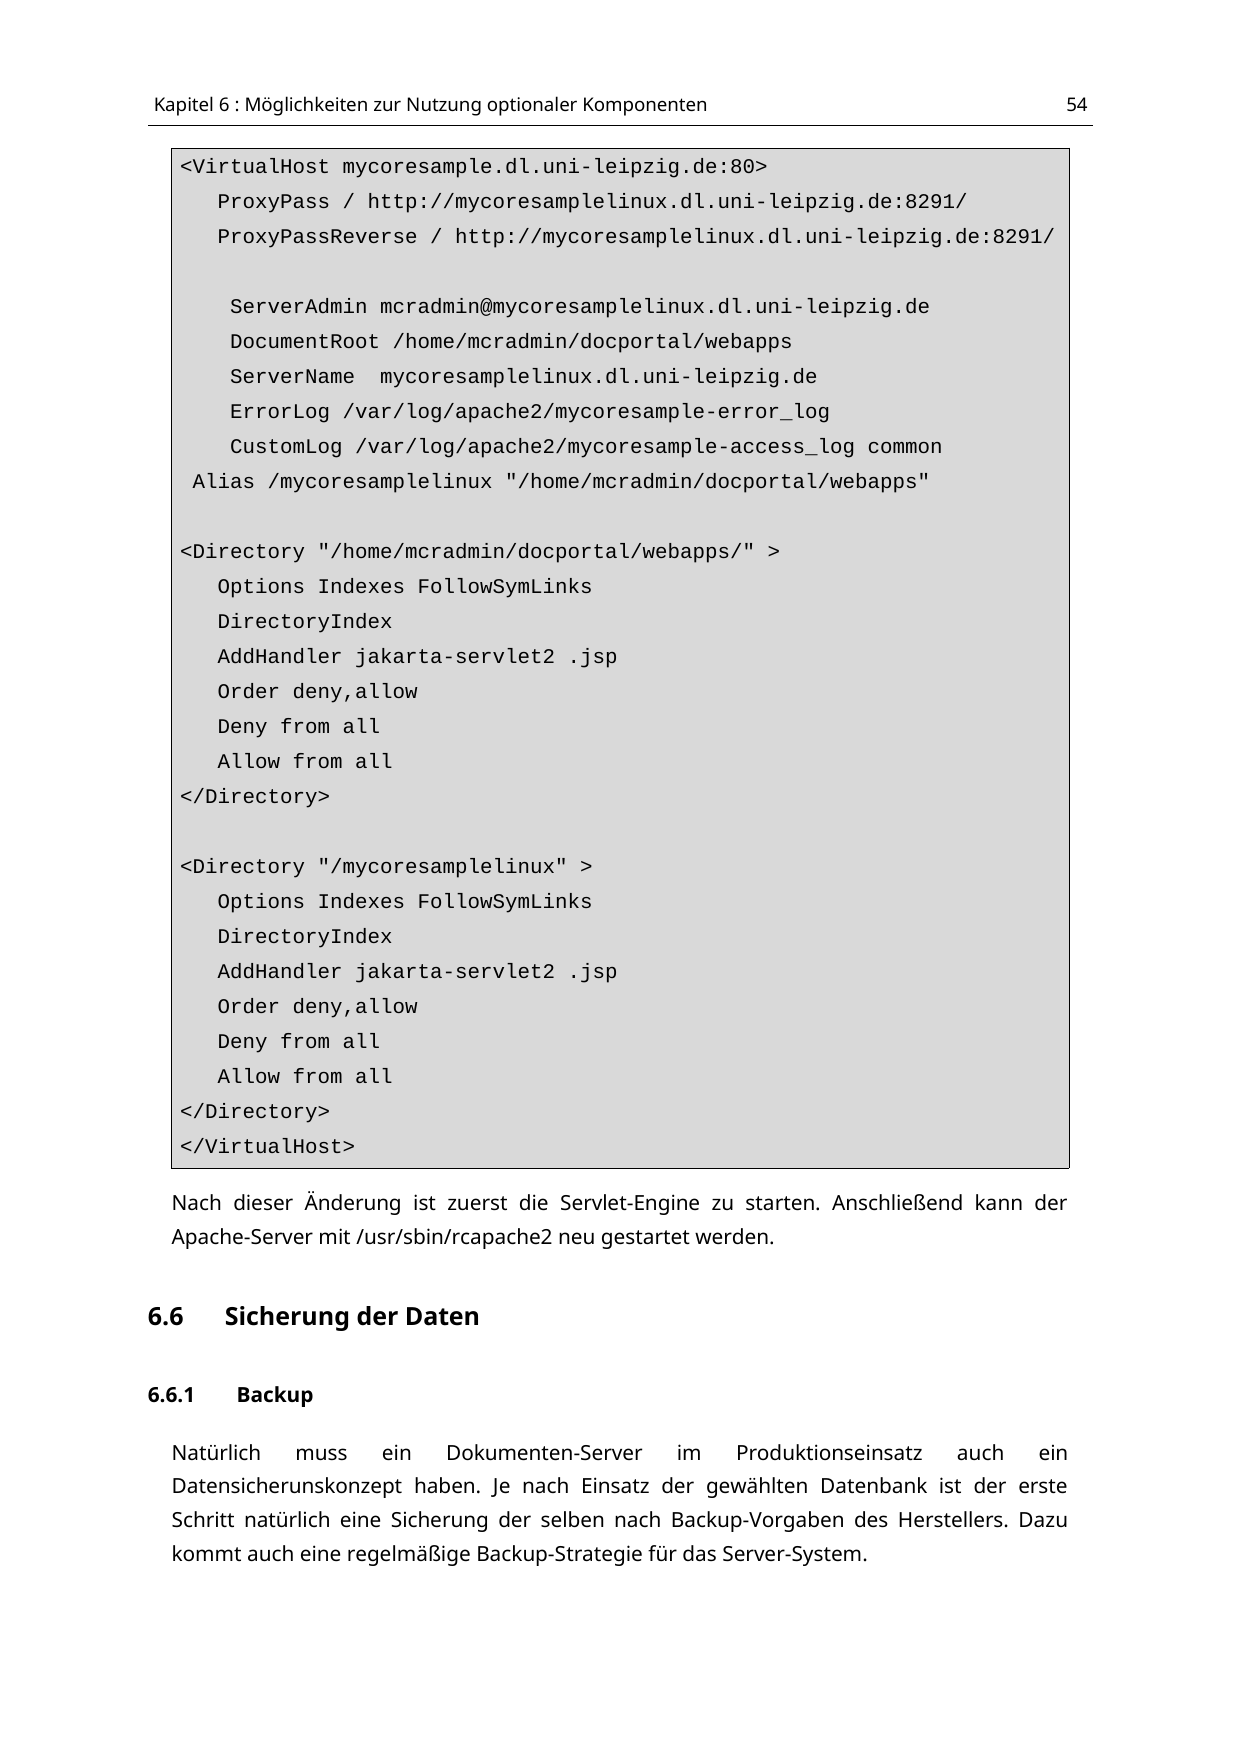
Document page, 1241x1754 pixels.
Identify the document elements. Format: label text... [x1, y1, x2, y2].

text Options Indexes FollowSymLinks [172, 883, 1069, 914]
text DocumentRoot /home/mcradmin/docportal/webapps [172, 323, 1069, 354]
subtitle Backup [148, 1380, 1092, 1408]
text Deny from all [172, 1023, 1069, 1054]
text Nach dieser Änderung ist zuerst die Servlet-Engine zu starten. Anschließend kann der Apache-Server mit /usr/sbin/rcapache2 neu gestartet werden. [171, 1188, 1069, 1250]
text ProxyPass / http://mycoresamplelinux.dl.uni-leipzig.de:8291/ [172, 183, 1069, 214]
text Order deny,allow [172, 673, 1069, 704]
text ServerAdmin mcradmin@mycoresamplelinux.dl.uni-leipzig.de [172, 288, 1069, 319]
text Order deny,allow [172, 988, 1069, 1019]
text </VirtualHost> [172, 1128, 1069, 1168]
text ErrorLog /var/log/apache2/mycoresample-error_log [172, 393, 1069, 424]
text DirectoryIndex [172, 918, 1069, 949]
text Alias /mycoresamplelinux "/home/mcradmin/docportal/webapps" [172, 463, 1069, 494]
text AddHandler jakarta-servlet2 .jsp [172, 638, 1069, 669]
text <VirtualHost mycoresample.dl.uni-leipzig.de:80> [172, 149, 1069, 179]
text ServerName mycoresamplelinux.dl.uni-leipzig.de [172, 358, 1069, 389]
text Deny from all [172, 708, 1069, 739]
text AddHandler jakarta-servlet2 .jsp [172, 953, 1069, 984]
text CustomLog /var/log/apache2/mycoresample-access_log common [172, 428, 1069, 459]
text <Directory "/home/mcradmin/docportal/webapps/" > [172, 533, 1069, 564]
text </Directory> [172, 778, 1069, 809]
text ProxyPassReverse / http://mycoresamplelinux.dl.uni-leipzig.de:8291/ [172, 218, 1069, 249]
text Options Indexes FollowSymLinks [172, 568, 1069, 599]
text Allow from all [172, 1058, 1069, 1089]
text DirectoryIndex [172, 603, 1069, 634]
text <Directory "/mycoresamplelinux" > [172, 848, 1069, 879]
text Allow from all [172, 743, 1069, 774]
text </Directory> [172, 1093, 1069, 1124]
subtitle Sicherung der Daten [148, 1298, 1092, 1332]
text Natürlich muss ein Dokumenten-Server im Produktionseinsatz auch ein Datensicherunskonzept haben. Je nach Einsatz der gewählten Datenbank ist der erste Schritt natürlich eine Sicherung der selben nach Backup-Vorgaben des Herstellers. Dazu kommt auch eine regelmäßige Backup-Strategie für das Server-System. [171, 1438, 1069, 1567]
